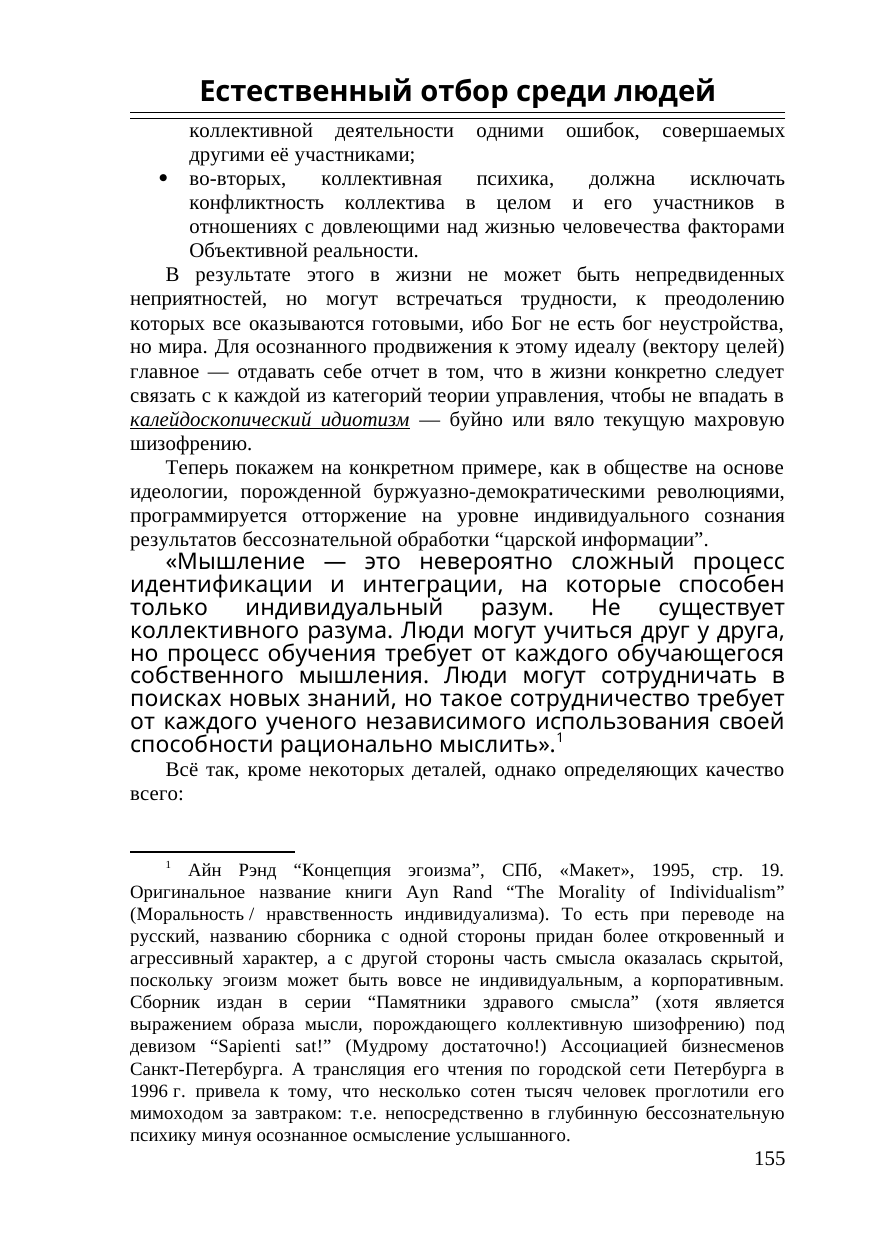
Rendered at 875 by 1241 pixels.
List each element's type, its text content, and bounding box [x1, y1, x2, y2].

text В результате этого в жизни не может быть непредвиденных неприятностей, но могут встречаться трудности, к преодолению которых все оказываются готовыми, ибо Бог не есть бог неустройства, но мира. Для осознанного продвижения к этому идеалу (вектору целей) главное — отдавать себе отчет в том, что в жизни конкретно следует связать с к каждой из категорий теории управления, чтобы не впадать в калейдоскопический идиотизм — буйно или вяло текущую махровую шизофрению. [130, 262, 785, 455]
text «Мышление — это невероятно сложный процесс идентификации и интеграции, на которые способен только индивидуальный разум. Не существует коллективного разума. Люди могут учиться друг у друга, но процесс обучения требует от каждого обучающегося собственного мышления. Люди могут сотрудничать в поисках новых знаний, но такое сотрудничество требует от каждого ученого независимого использования своей способности рационально мыслить». [130, 551, 785, 757]
text Всё так, кроме некоторых деталей, однако определяющих качество всего: [130, 757, 785, 805]
text Теперь покажем на конкретном примере, как в обществе на основе идеологии, порожденной буржуазно-демократическими революциями, программируется отторжение на уровне индивидуального сознания результатов бессознательной обработки “царской информации”. [130, 455, 785, 551]
list во-вторых, коллективная психика, должна исключать конфликтность коллектива в целом и его участников в отношениях с довлеющими над жизнью человечества факторами Объективной реальности. [159, 166, 785, 262]
text Айн Рэнд “Концепция эгоизма”, СПб, «Макет», 1995, стр. 19. Оригинальное название книги Ayn Rand “The Morality of Individualism” (Мораль­ность / нравственность инди­виду­ализма). То есть при переводе на русский, названию сборника с одной стороны придан более откровенный и агрессивный характер, а с другой стороны часть смысла оказалась скрытой, поскольку эгоизм может быть вовсе не индивидуальным, а корпоративным. Сборник издан в серии “Памятники здравого смысла” (хотя является выражением образа мысли, порождающего коллективную шизофрению) под девизом “Sapienti sat!” (Мудрому достаточно!) Ассоциацией бизнесменов Санкт-Петербурга. А трансляция его чтения по городской сети Петербурга в 1996 г. привела к тому, что несколько сотен тысяч человек проглотили его мимоходом за завтраком: т.е. непосредственно в глубинную бессознательную психику минуя осознанное осмысление услышанного. [130, 858, 785, 1145]
list коллективной деятельности одними ошибок, совершаемых другими её участниками; [159, 119, 785, 166]
